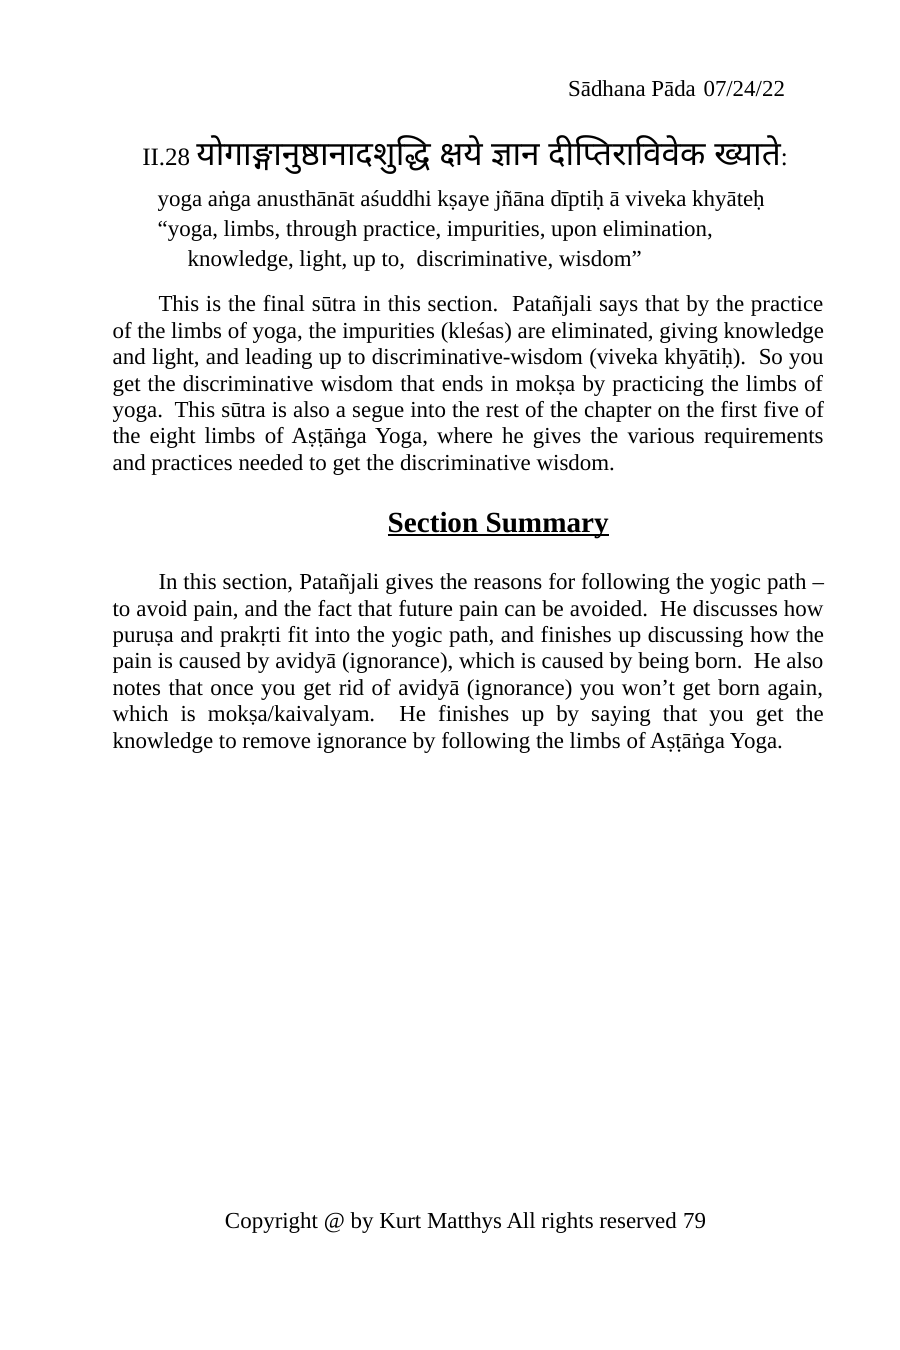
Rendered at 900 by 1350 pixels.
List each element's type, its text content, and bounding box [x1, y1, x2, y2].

text Section Summary [112, 505, 825, 538]
text In this section, Patañjali gives the reasons for following the yogic path – to avoid pain, and the fact that future pain can be avoided. He discusses how puruṣa and prakṛti fit into the yogic path, and finishes up discussing how the pain is caused by avidyā (ignorance), which is caused by being born. He also notes that once you get rid of avidyā (ignorance) you won’t get born again, which is mokṣa/kaivalyam. He finishes up by saying that you get the knowledge to remove ignorance by following the limbs of Aṣṭāṅga Yoga. [112, 568, 825, 753]
text This is the final sūtra in this section. Patañjali says that by the practice of the limbs of yoga, the impurities (kleśas) are eliminated, giving knowledge and light, and leading up to discriminative-wisdom (viveka khyātiḥ). So you get the discriminative wisdom that ends in mokṣa by practicing the limbs of yoga. This sūtra is also a segue into the rest of the chapter on the first five of the eight limbs of Aṣṭāṅga Yoga, where he gives the various requirements and practices needed to get the discriminative wisdom. [112, 291, 825, 475]
text yoga aṅga anusthānāt aśuddhi kṣaye jñāna dīptiḥ ā viveka khyāteḥ [157, 185, 825, 211]
subtitle II.28 योगाङ्गानुष्ठानादशुद्धि क्षये ज्ञान दीप्तिराविवेक ख्याते: [142, 135, 825, 178]
text “yoga, limbs, through practice, impurities, upon elimination, knowledge, light, up to, discriminative, wisdom” [157, 215, 825, 272]
